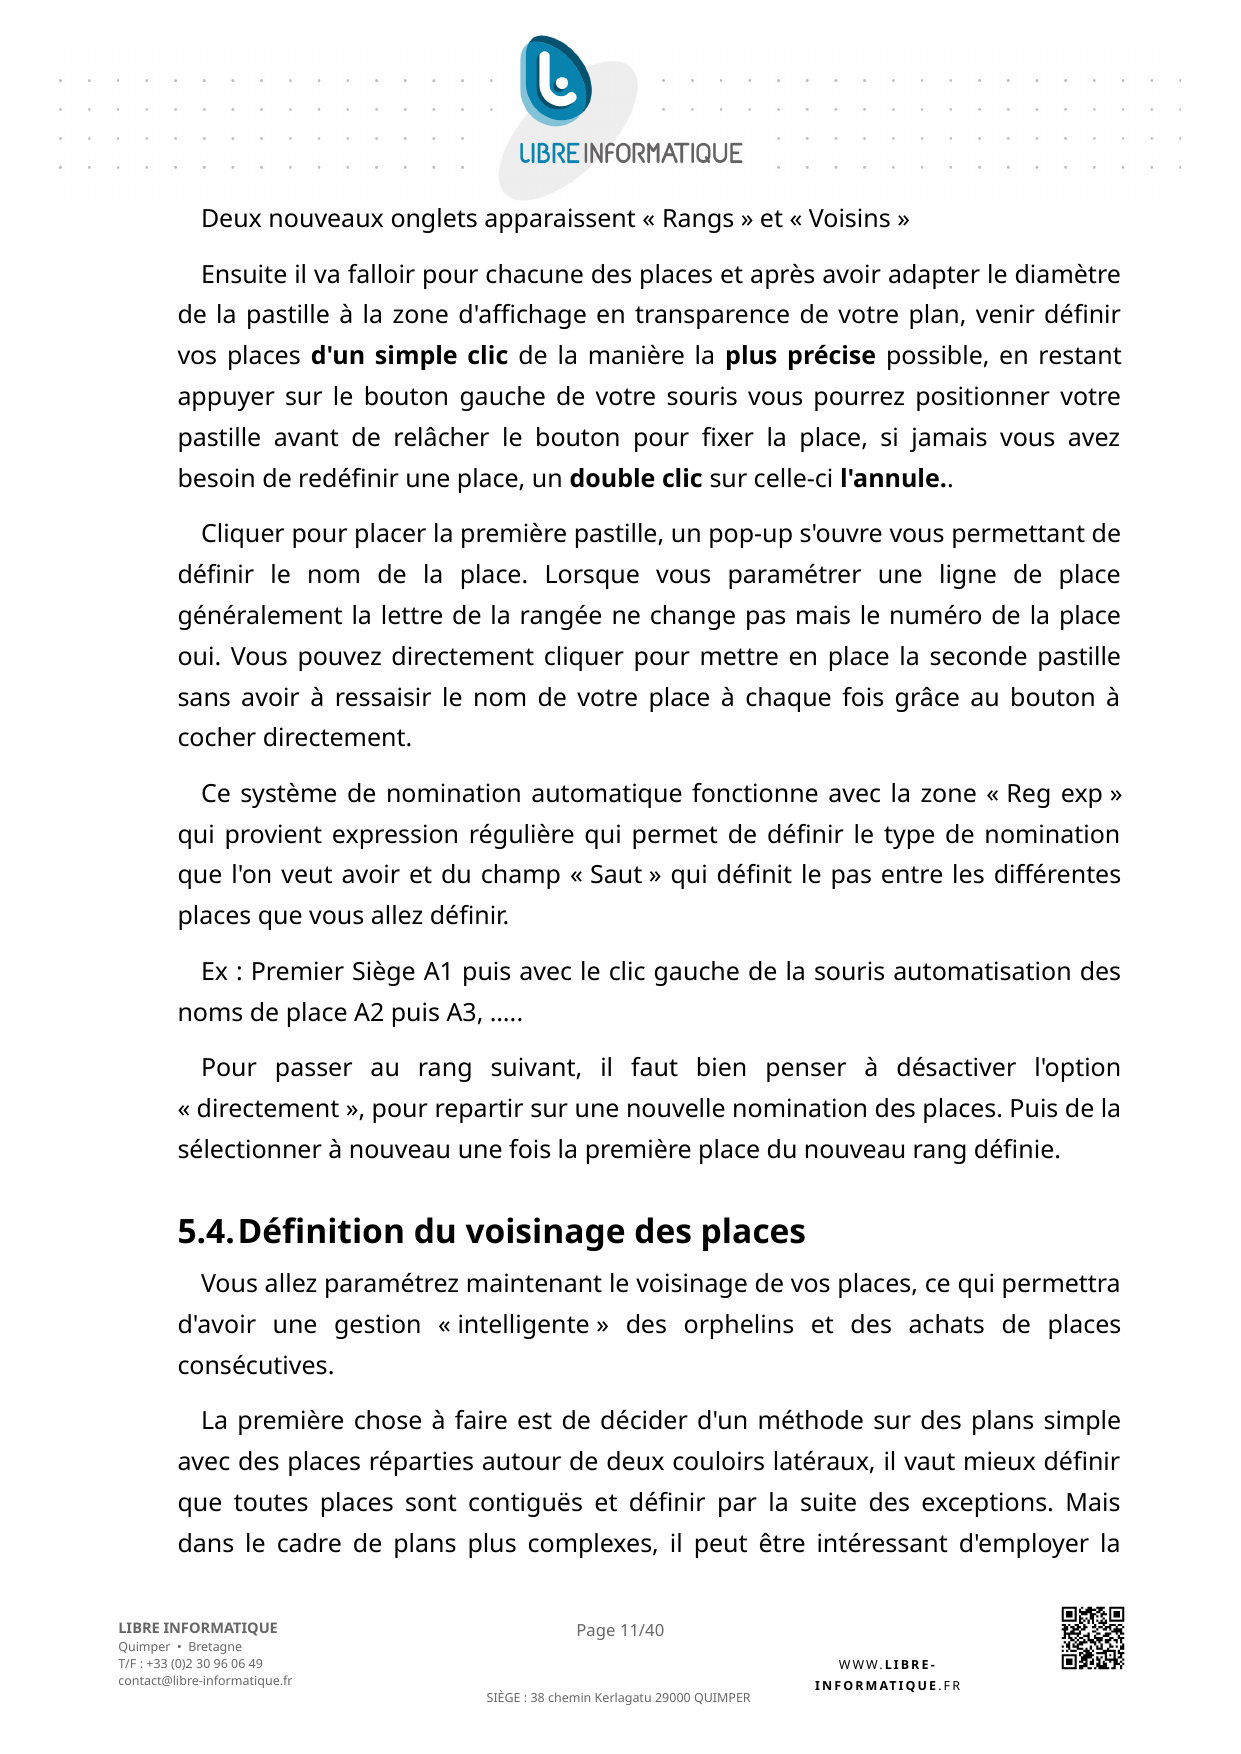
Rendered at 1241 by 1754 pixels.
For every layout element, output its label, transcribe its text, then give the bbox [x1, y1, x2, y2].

text Ce système de nomination automatique fonctionne avec la zone « Reg exp » qui provient expression régulière qui permet de définir le type de nomination que l'on veut avoir et du champ « Saut » qui définit le pas entre les différentes places que vous allez définir. [177, 775, 1122, 932]
picture [59, 35, 1182, 201]
picture [1051, 1596, 1135, 1680]
text Pour passer au rang suivant, il faut bien penser à désactiver l'option « directement », pour repartir sur une nouvelle nomination des places. Puis de la sélectionner à nouveau une fois la première place du nouveau rang définie. [177, 1049, 1122, 1165]
text Ex : Premier Siège A1 puis avec le clic gauche de la souris automatisation des noms de place A2 puis A3, ….. [177, 953, 1122, 1028]
text Cliquer pour placer la première pastille, un pop-up s'ouvre vous permettant de définir le nom de la place. Lorsque vous paramétrer une ligne de place généralement la lettre de la rangée ne change pas mais le numéro de la place oui. Vous pouvez directement cliquer pour mettre en place la seconde pastille sans avoir à ressaisir le nom de votre place à chaque fois grâce au bouton à cocher directement. [177, 516, 1122, 754]
subtitle Définition du voisinage des places [177, 1207, 1122, 1253]
text Deux nouveaux onglets apparaissent « Rangs » et « Voisins » [177, 201, 1122, 235]
picture [557, 78, 567, 88]
text La première chose à faire est de décider d'un méthode sur des plans simple avec des places réparties autour de deux couloirs latéraux, il vaut mieux définir que toutes places sont contiguës et définir par la suite des exceptions. Mais dans le cadre de plans plus complexes, il peut être intéressant d'employer la [177, 1403, 1122, 1559]
text Vous allez paramétrez maintenant le voisinage de vos places, ce qui permettra d'avoir une gestion « intelligente » des orphelins et des achats de places consécutives. [177, 1266, 1122, 1381]
picture [540, 52, 576, 106]
text Ensuite il va falloir pour chacune des places et après avoir adapter le diamètre de la pastille à la zone d'affichage en transparence de votre plan, venir définir vos places d'un simple clic de la manière la plus précise possible, en restant appuyer sur le bouton gauche de votre souris vous pourrez positionner votre pastille avant de relâcher le bouton pour fixer la place, si jamais vous avez besoin de redéfinir une place, un double clic sur celle-ci l'annule.. [177, 256, 1122, 494]
